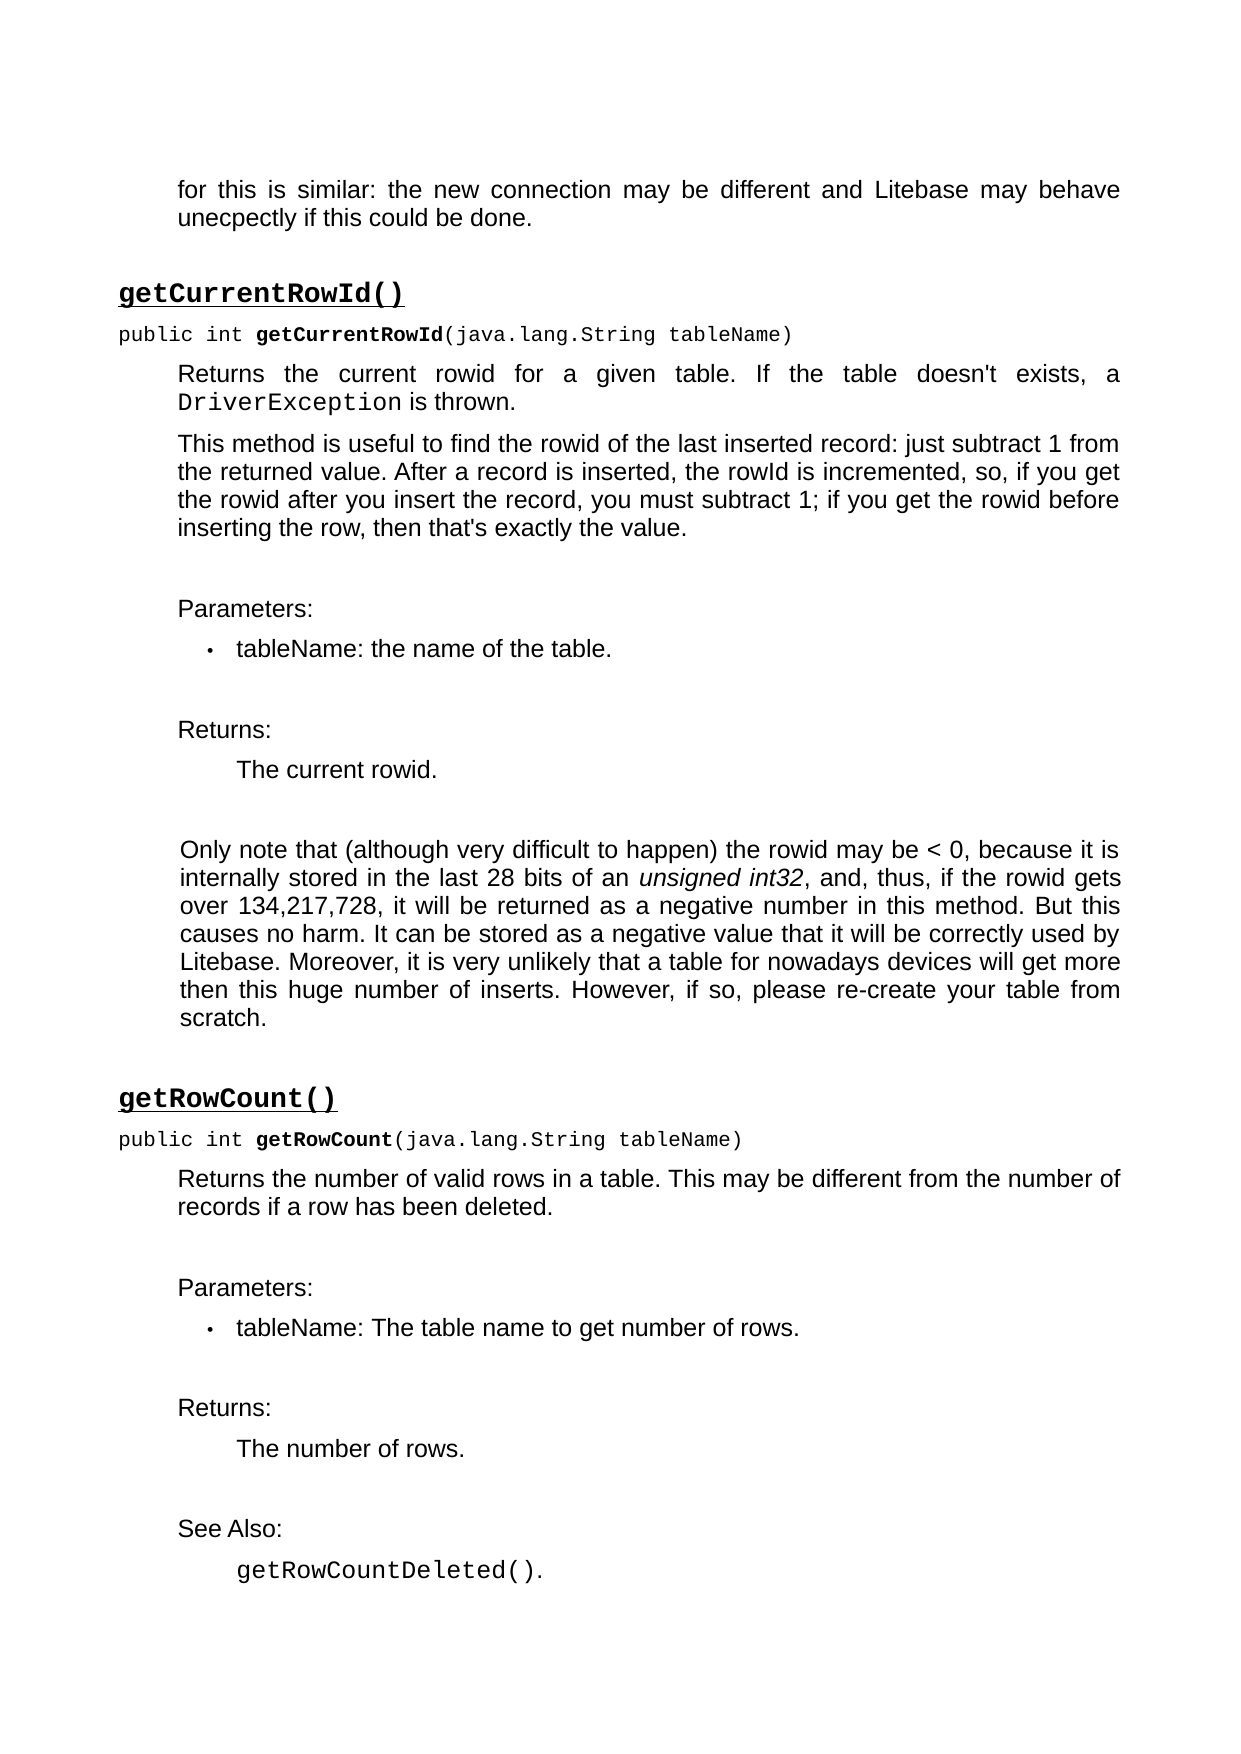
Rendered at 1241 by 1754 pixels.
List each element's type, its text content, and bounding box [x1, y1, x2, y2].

list tableName: The table name to get number of rows. [207, 1314, 1122, 1342]
list tableName: the name of the table. [207, 635, 1122, 663]
list Returns the current rowid for a given table. If the table doesn't exists, a DriverException is thrown. [177, 360, 1122, 418]
text public int getRowCount(java.lang.String tableName) [118, 1129, 1122, 1152]
text public int getCurrentRowId(java.lang.String tableName) [118, 324, 1122, 347]
list getRowCountDeleted(). [236, 1556, 1122, 1586]
subtitle getCurrentRowId() [118, 279, 1122, 311]
list Only note that (although very difficult to happen) the rowid may be < 0, because it is internally stored in the last 28 bits of an unsigned int32, and, thus, if the rowid gets over 134,217,728, it will be returned as a negative number in this method. But this causes no harm. It can be stored as a negative value that it will be correctly used by Litebase. Moreover, it is very unlikely that a table for nowadays devices will get more then this huge number of inserts. However, if so, please re-create your table from scratch. [179, 836, 1122, 1032]
list The current rowid. [236, 756, 1122, 784]
subtitle Returns: [177, 715, 1122, 743]
subtitle Returns: [177, 1394, 1122, 1422]
subtitle Parameters: [177, 1273, 1122, 1301]
list Returns the number of valid rows in a table. This may be different from the number of records if a row has been deleted. [177, 1165, 1122, 1221]
list for this is similar: the new connection may be different and Litebase may behave unecpectly if this could be done. [177, 176, 1122, 231]
subtitle getRowCount() [118, 1084, 1122, 1116]
subtitle See Also: [177, 1515, 1122, 1543]
list The number of rows. [236, 1434, 1122, 1462]
list This method is useful to find the rowid of the last inserted record: just subtract 1 from the returned value. After a record is inserted, the rowId is incremented, so, if you get the rowid after you insert the record, you must subtract 1; if you get the rowid before inserting the row, then that's exactly the value. [177, 430, 1122, 542]
subtitle Parameters: [177, 594, 1122, 622]
